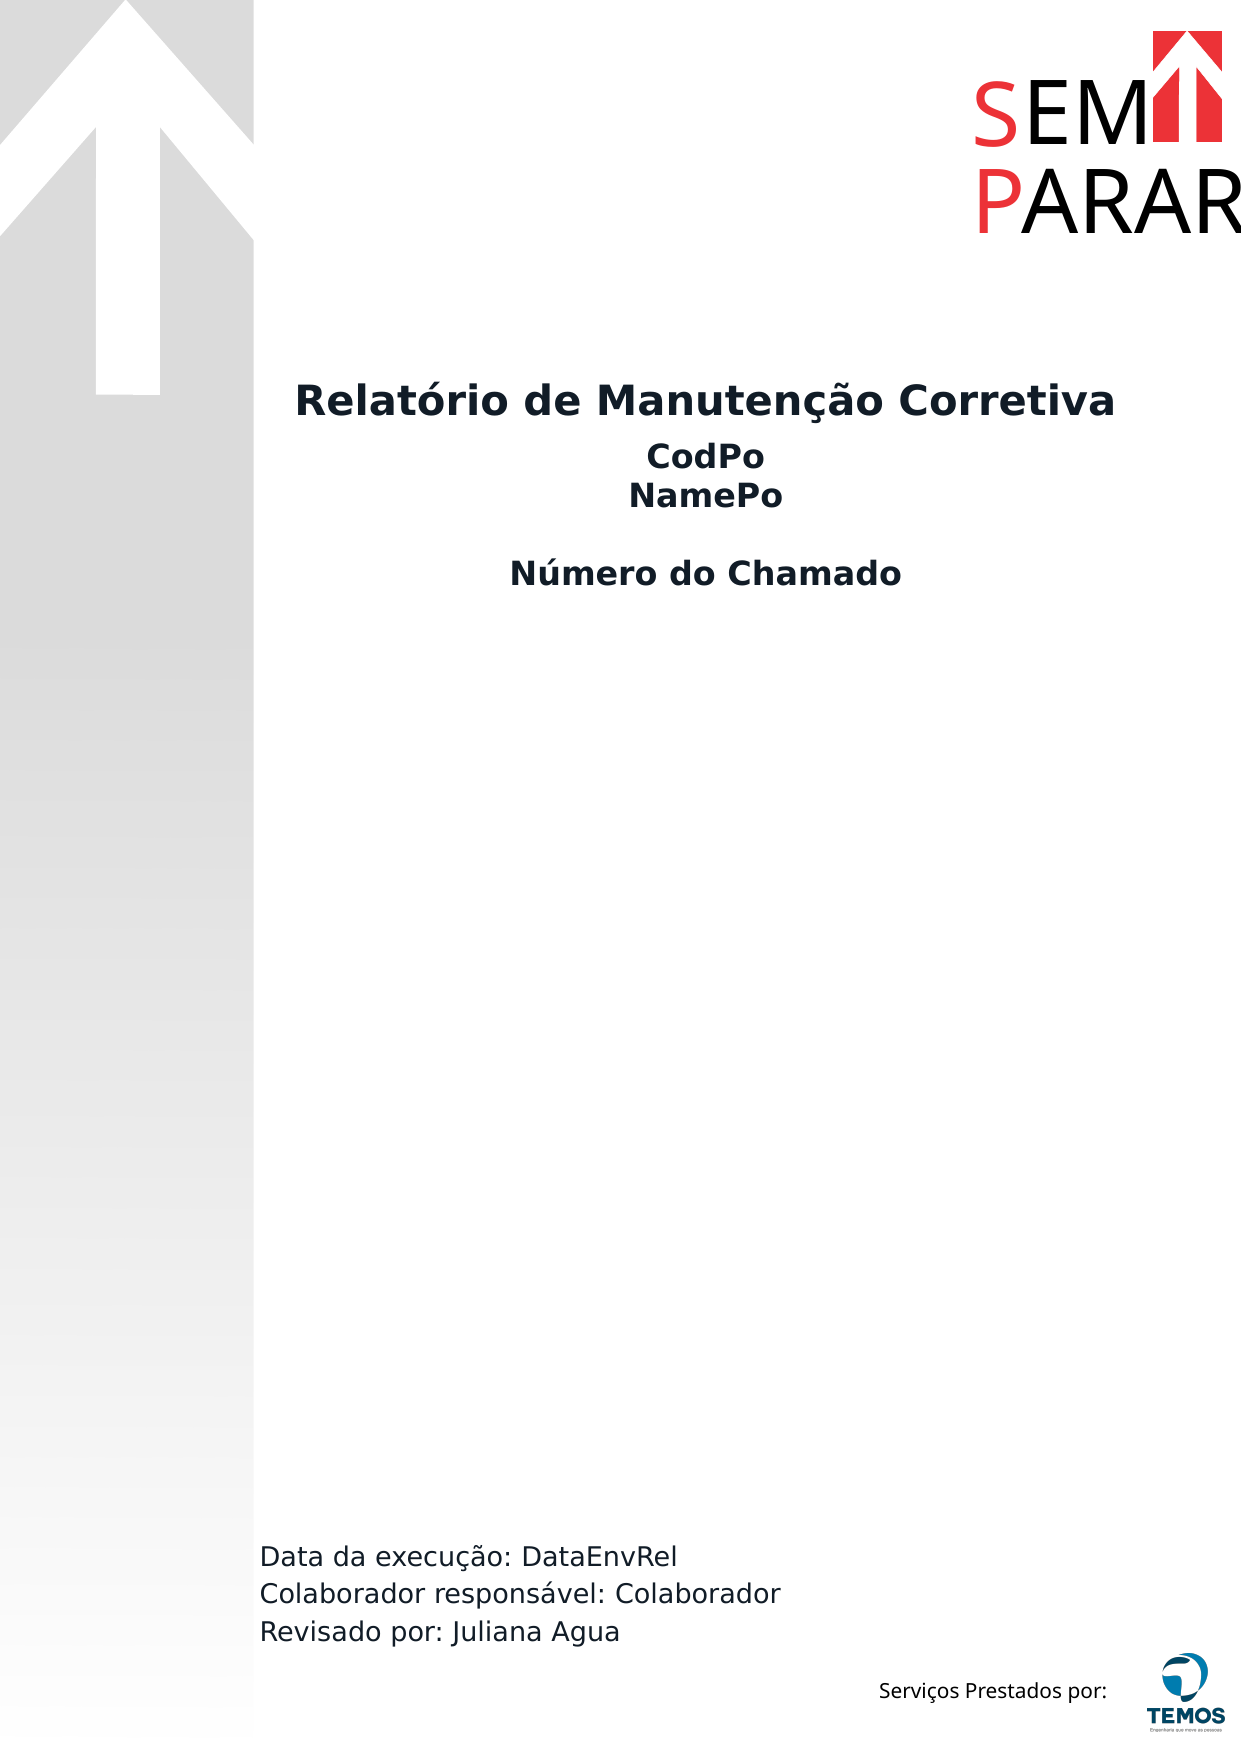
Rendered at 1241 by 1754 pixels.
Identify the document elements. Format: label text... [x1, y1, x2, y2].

text NamePo [259, 476, 1152, 515]
text CodPo [259, 438, 1152, 476]
subtitle Relatório de Manutenção Corretiva [259, 377, 1152, 425]
text Número do Chamado [259, 554, 1152, 593]
text Revisado por: Juliana Agua [259, 1616, 1152, 1647]
text Colaborador responsável: Colaborador [259, 1578, 1152, 1610]
text Data da execução: DataEnvRel [259, 1541, 1152, 1572]
